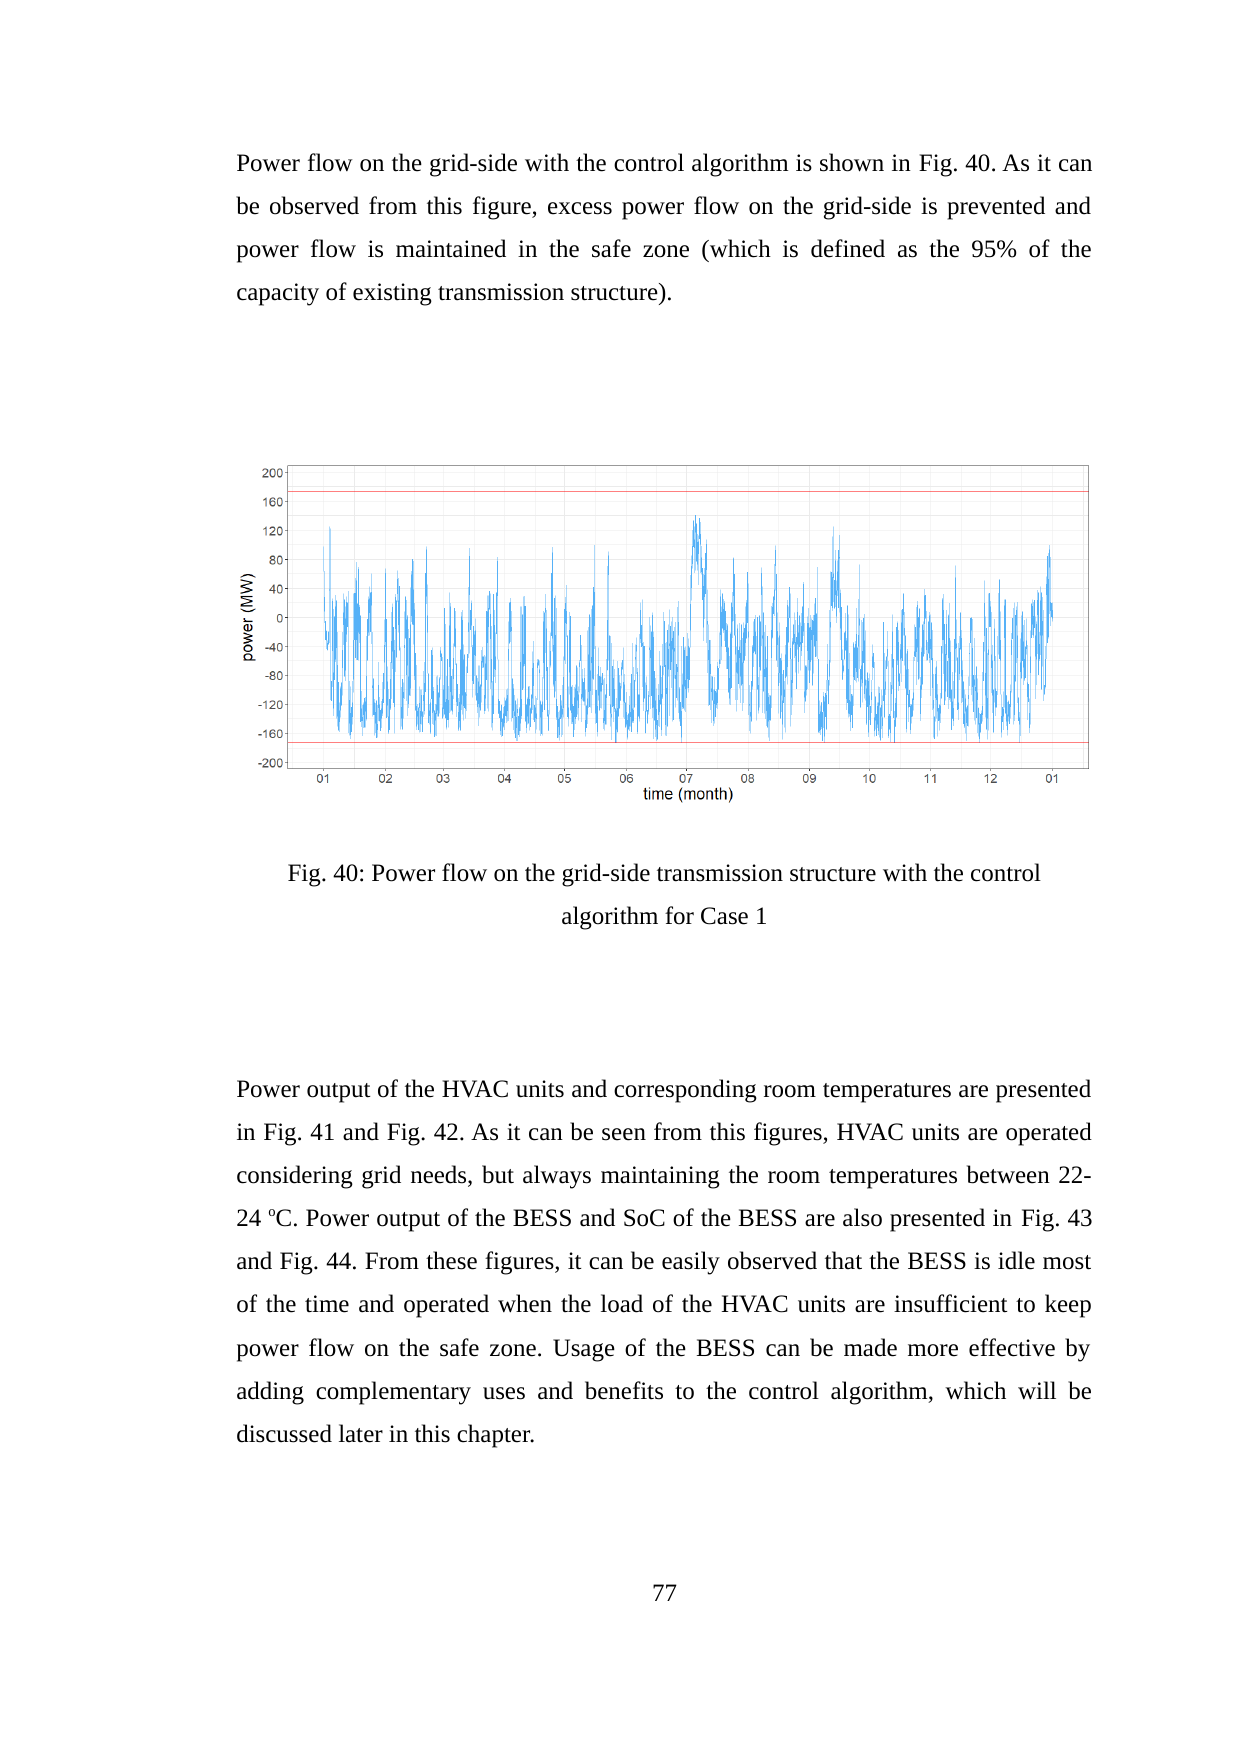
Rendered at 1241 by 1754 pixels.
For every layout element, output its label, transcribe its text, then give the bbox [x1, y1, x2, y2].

text Fig. 40: Power flow on the grid-side transmission structure with the control algorithm for Case 1 [236, 858, 1093, 930]
text Power flow on the grid-side with the control algorithm is shown in Fig. 40. As it can be observed from this figure, excess power flow on the grid-side is prevented and power flow is maintained in the safe zone (which is defined as the 95% of the capacity of existing transmission structure). [236, 148, 1093, 306]
text Power output of the HVAC units and corresponding room temperatures are presented in Fig. 41 and Fig. 42. As it can be seen from this figures, HVAC units are operated considering grid needs, but always maintaining the room temperatures between 22-24 oC. Power output of the BESS and SoC of the BESS are also presented in Fig. 43 and Fig. 44. From these figures, it can be easily observed that the BESS is idle most of the time and operated when the load of the HVAC units are insufficient to keep power flow on the safe zone. Usage of the BESS can be made more effective by adding complementary uses and benefits to the control algorithm, which will be discussed later in this chapter. [236, 1074, 1093, 1448]
picture [236, 462, 1093, 805]
